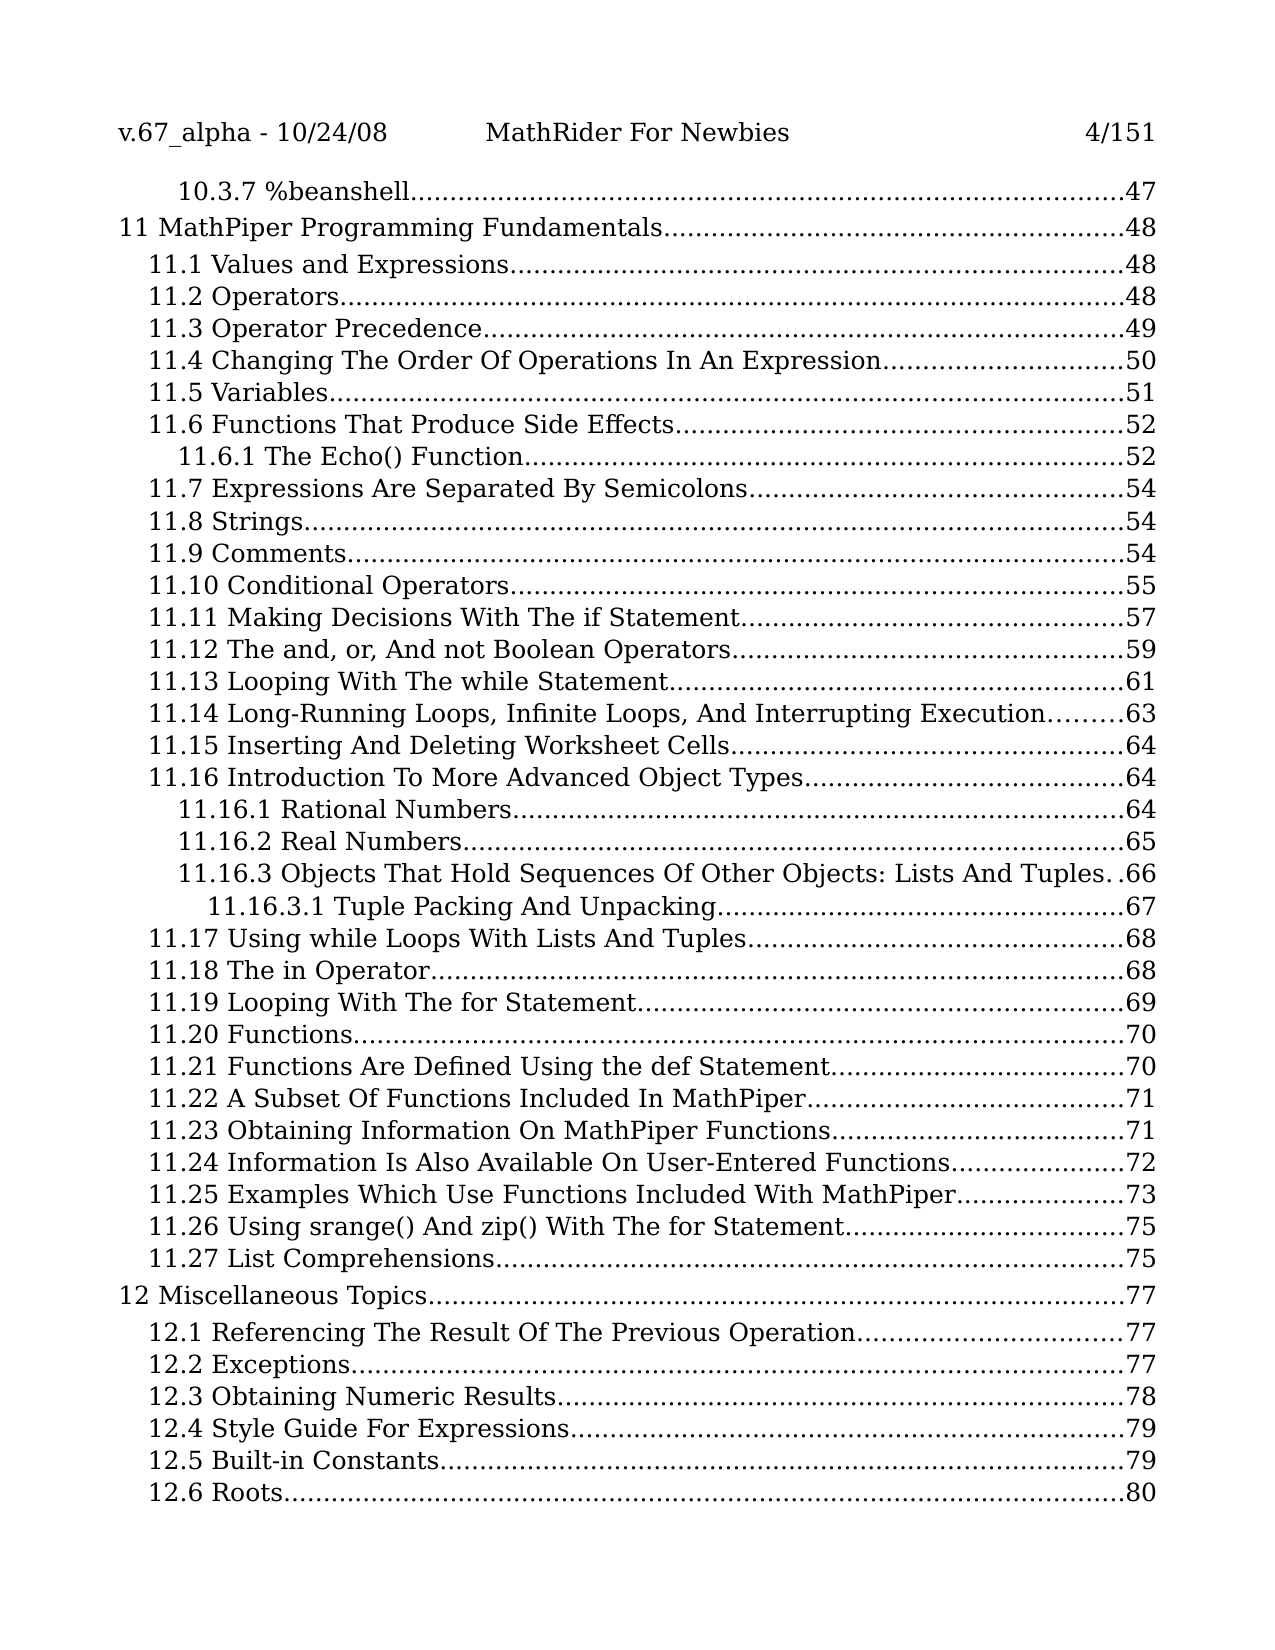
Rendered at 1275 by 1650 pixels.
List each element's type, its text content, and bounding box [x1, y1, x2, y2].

text 11.11 Making Decisions With The if Statement 57 [148, 603, 1157, 632]
text 11.21 Functions Are Defined Using the def Statement 70 [148, 1052, 1157, 1081]
text 11 MathPiper Programming Fundamentals 48 [118, 213, 1157, 243]
text 11.27 List Comprehensions 75 [148, 1245, 1157, 1274]
text 12.4 Style Guide For Expressions 79 [148, 1414, 1157, 1443]
text 11.22 A Subset Of Functions Included In MathPiper 71 [148, 1084, 1157, 1113]
text 11.16 Introduction To More Advanced Object Types 64 [148, 763, 1157, 793]
text 11.13 Looping With The while Statement 61 [148, 667, 1157, 696]
text 11.16.3.1 Tuple Packing And Unpacking 67 [207, 892, 1157, 921]
text 11.1 Values and Expressions 48 [148, 250, 1157, 279]
text 12.3 Obtaining Numeric Results 78 [148, 1382, 1157, 1411]
text 11.3 Operator Precedence 49 [148, 314, 1157, 343]
text 11.26 Using srange() And zip() With The for Statement 75 [148, 1213, 1157, 1242]
text 11.10 Conditional Operators 55 [148, 571, 1157, 600]
text 11.12 The and, or, And not Boolean Operators 59 [148, 635, 1157, 664]
text 11.20 Functions 70 [148, 1020, 1157, 1049]
text 11.9 Comments 54 [148, 539, 1157, 568]
text 11.5 Variables 51 [148, 378, 1157, 408]
text 12.1 Referencing The Result Of The Previous Operation 77 [148, 1318, 1157, 1347]
text 10.3.7 %beanshell 47 [177, 177, 1157, 206]
text 11.19 Looping With The for Statement 69 [148, 988, 1157, 1017]
text 11.7 Expressions Are Separated By Semicolons 54 [148, 475, 1157, 504]
text 11.16.1 Rational Numbers 64 [177, 796, 1157, 825]
text 11.6.1 The Echo() Function 52 [177, 443, 1157, 472]
text 12.6 Roots 80 [148, 1478, 1157, 1508]
text 11.24 Information Is Also Available On User-Entered Functions 72 [148, 1148, 1157, 1178]
text 12 Miscellaneous Topics 77 [118, 1281, 1157, 1311]
text 11.2 Operators 48 [148, 282, 1157, 311]
text 12.2 Exceptions 77 [148, 1350, 1157, 1379]
text 12.5 Built-in Constants 79 [148, 1446, 1157, 1476]
text 11.17 Using while Loops With Lists And Tuples 68 [148, 924, 1157, 953]
text 11.16.2 Real Numbers 65 [177, 828, 1157, 857]
text 11.14 Long-Running Loops, Infinite Loops, And Interrupting Execution 63 [148, 699, 1157, 728]
text 11.18 The in Operator 68 [148, 956, 1157, 985]
text 11.8 Strings 54 [148, 507, 1157, 536]
text 11.6 Functions That Produce Side Effects 52 [148, 411, 1157, 440]
text 11.25 Examples Which Use Functions Included With MathPiper 73 [148, 1181, 1157, 1210]
text 11.23 Obtaining Information On MathPiper Functions 71 [148, 1116, 1157, 1146]
text 11.15 Inserting And Deleting Worksheet Cells 64 [148, 731, 1157, 761]
text 11.4 Changing The Order Of Operations In An Expression 50 [148, 346, 1157, 376]
text 11.16.3 Objects That Hold Sequences Of Other Objects: Lists And Tuples 66 [177, 860, 1157, 889]
